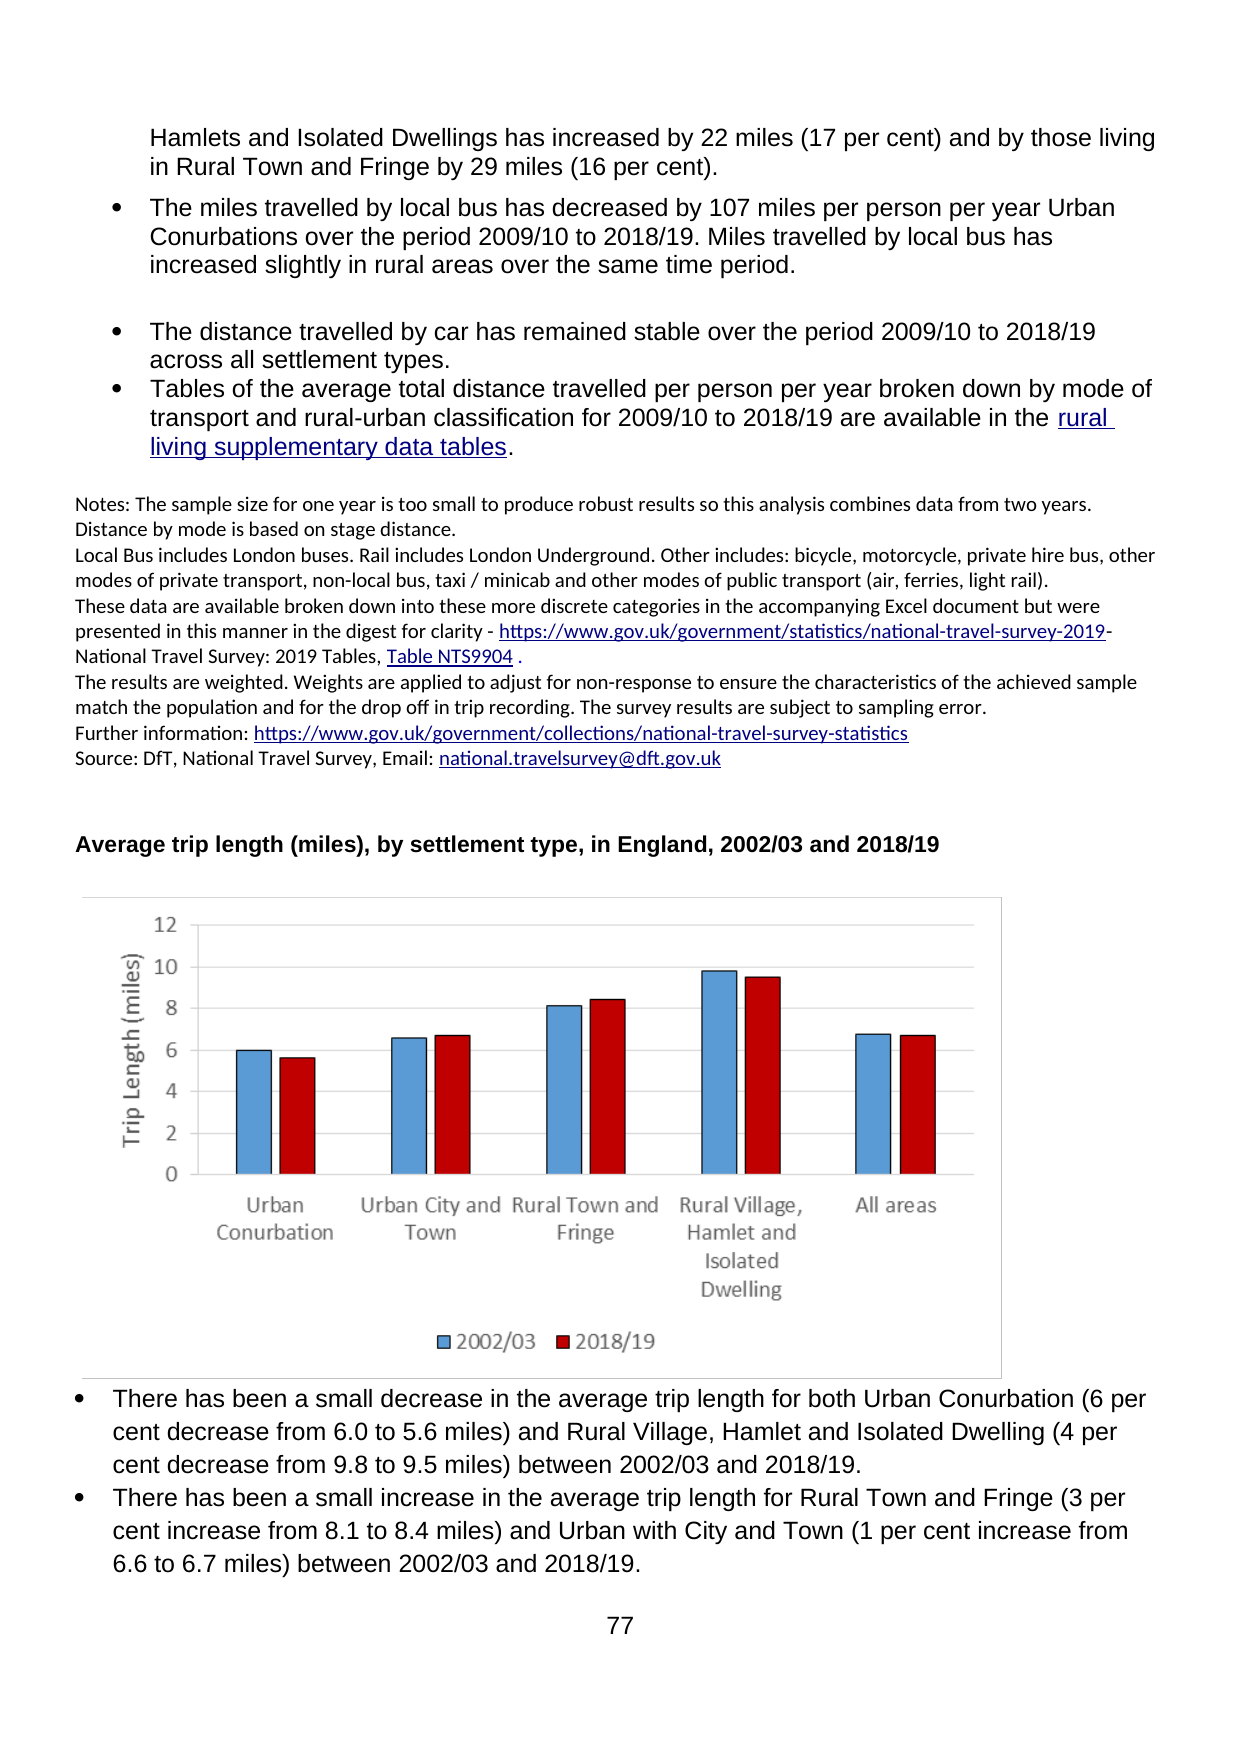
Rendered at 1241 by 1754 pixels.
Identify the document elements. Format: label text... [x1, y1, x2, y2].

list The distance travelled by car has remained stable over the period 2009/10 to 2018/19 across all settlement types. [112, 317, 1165, 374]
list Hamlets and Isolated Dwellings has increased by 22 miles (17 per cent) and by those living in Rural Town and Fringe by 29 miles (16 per cent). [112, 123, 1165, 180]
list There has been a small increase in the average trip length for Rural Town and Fringe (3 per cent increase from 8.1 to 8.4 miles) and Urban with City and Town (1 per cent increase from 6.6 to 6.7 miles) between 2002/03 and 2018/19. [75, 1483, 1165, 1578]
text Distance by mode is based on stage distance. [75, 517, 1165, 542]
text Source: DfT, National Travel Survey, Email: national.travelsurvey@dft.gov.uk [75, 745, 1165, 771]
list The miles travelled by local bus has decreased by 107 miles per person per year Urban Conurbations over the period 2009/10 to 2018/19. Miles travelled by local bus has increased slightly in rural areas over the same time period. [112, 193, 1165, 279]
list Tables of the average total distance travelled per person per year broken down by mode of transport and rural-urban classification for 2009/10 to 2018/19 are available in the rural living supplementary data tables. [112, 374, 1165, 461]
text Local Bus includes London buses. Rail includes London Underground. Other includes: bicycle, motorcycle, private hire bus, other modes of private transport, non-local bus, taxi / minicab and other modes of public transport (air, ferries, light rail). [75, 542, 1165, 593]
text Further information: https://www.gov.uk/government/collections/national-travel-survey-statistics [75, 720, 1165, 745]
text The results are weighted. Weights are applied to adjust for non-response to ensure the characteristics of the achieved sample match the population and for the drop off in trip recording. The survey results are subject to sampling error. [75, 669, 1165, 720]
list There has been a small decrease in the average trip length for both Urban Conurbation (6 per cent decrease from 6.0 to 5.6 miles) and Rural Village, Hamlet and Isolated Dwelling (4 per cent decrease from 9.8 to 9.5 miles) between 2002/03 and 2018/19. [75, 1384, 1165, 1479]
text These data are available broken down into these more discrete categories in the accompanying Excel document but were presented in this manner in the digest for clarity - https://www.gov.uk/government/statistics/national-travel-survey-2019- National Travel Survey: 2019 Tables, Table NTS9904 . [75, 593, 1165, 669]
text Average trip length (miles), by settlement type, in England, 2002/03 and 2018/19 [75, 831, 1165, 857]
text Notes: The sample size for one year is too small to produce robust results so this analysis combines data from two years. [75, 491, 1165, 517]
